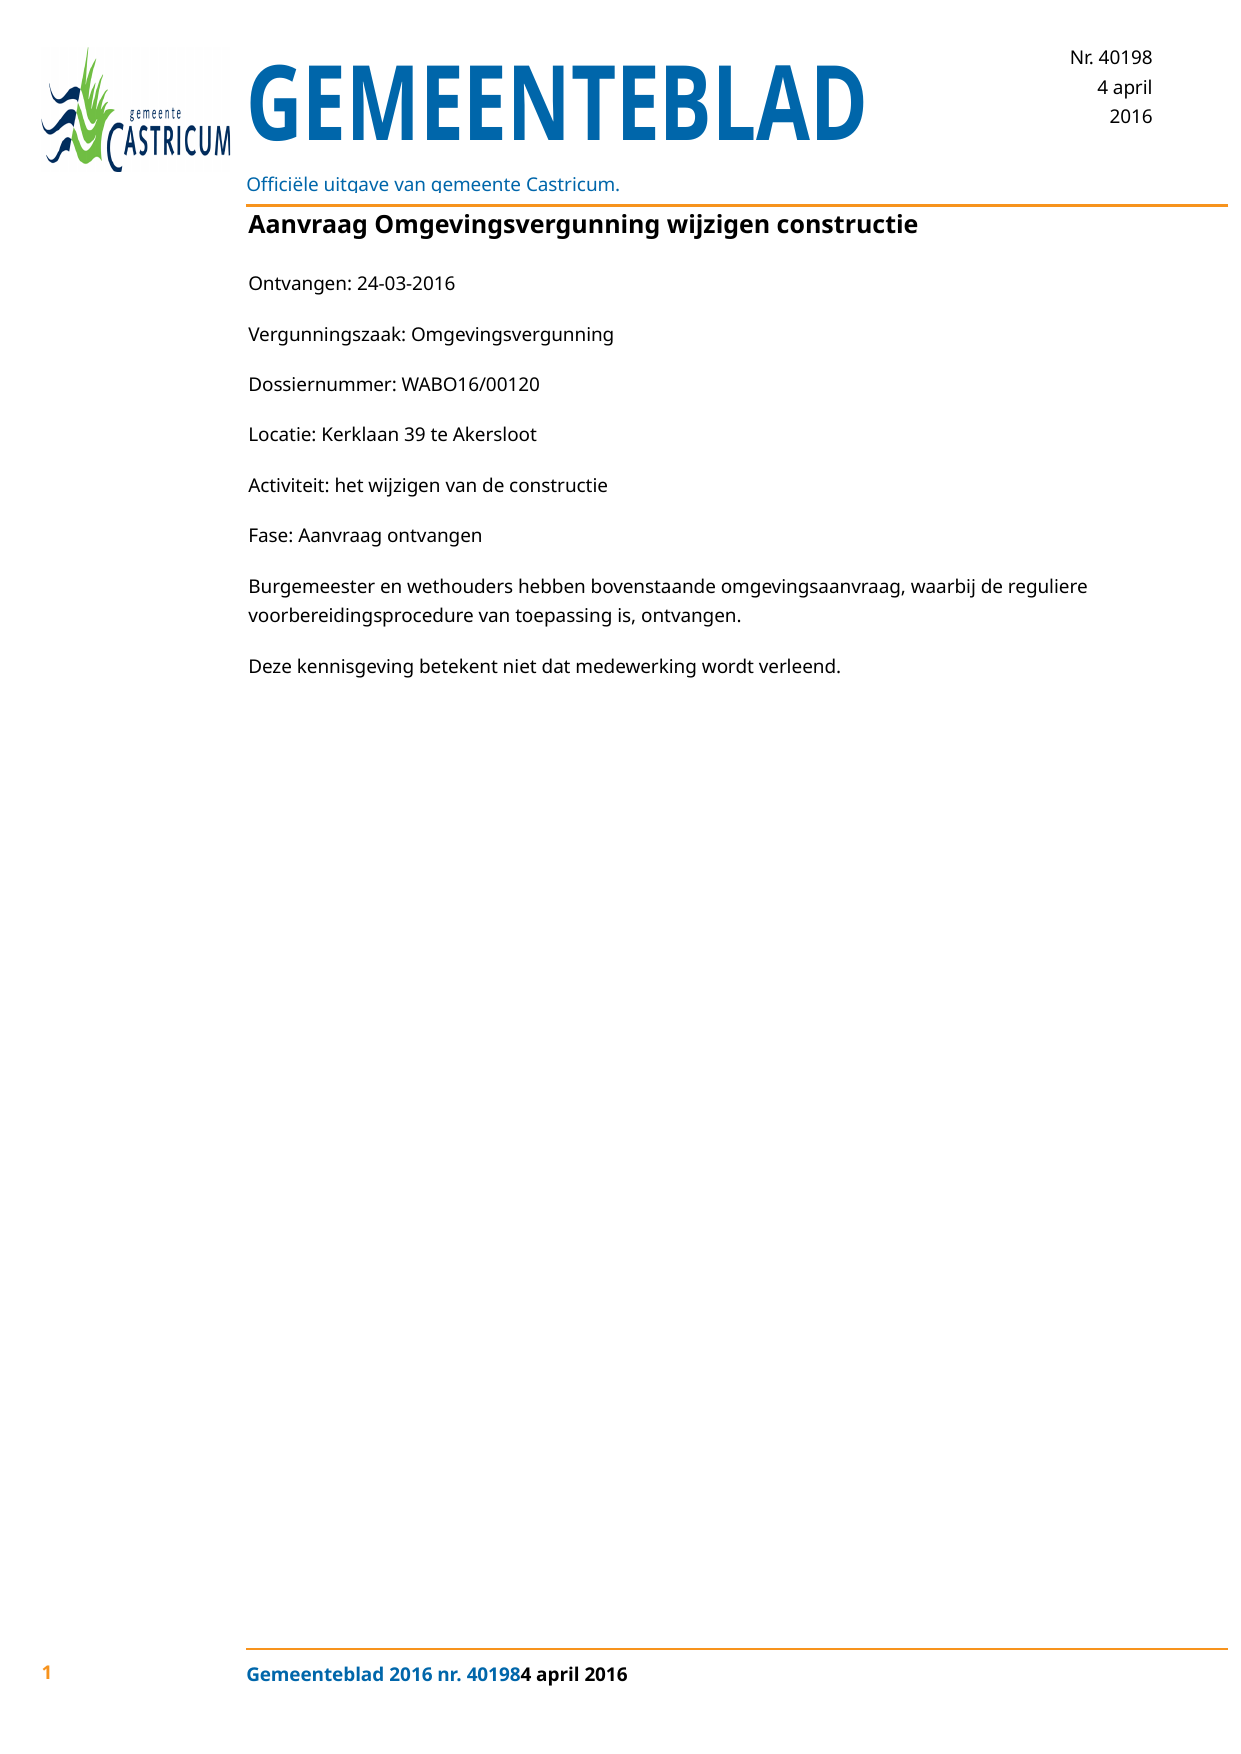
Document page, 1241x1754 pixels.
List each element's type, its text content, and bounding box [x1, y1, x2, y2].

picture [41, 47, 231, 172]
text Ontvangen: 24-03-2016 [248, 270, 1152, 296]
text Aanvraag Omgevingsvergunning wijzigen constructie [248, 207, 1152, 241]
text Vergunningszaak: Omgevingsvergunning [248, 321, 1152, 346]
text Activiteit: het wijzigen van de constructie [248, 472, 1152, 498]
text Dossiernummer: WABO16/00120 [248, 371, 1152, 397]
text Burgemeester en wethouders hebben bovenstaande omgevingsaanvraag, waarbij de reguliere voorbereidingsprocedure van toepassing is, ontvangen. [248, 573, 1152, 628]
text Deze kennisgeving betekent niet dat medewerking wordt verleend. [248, 653, 1152, 678]
text Fase: Aanvraag ontvangen [248, 522, 1152, 548]
text Locatie: Kerklaan 39 te Akersloot [248, 422, 1152, 447]
